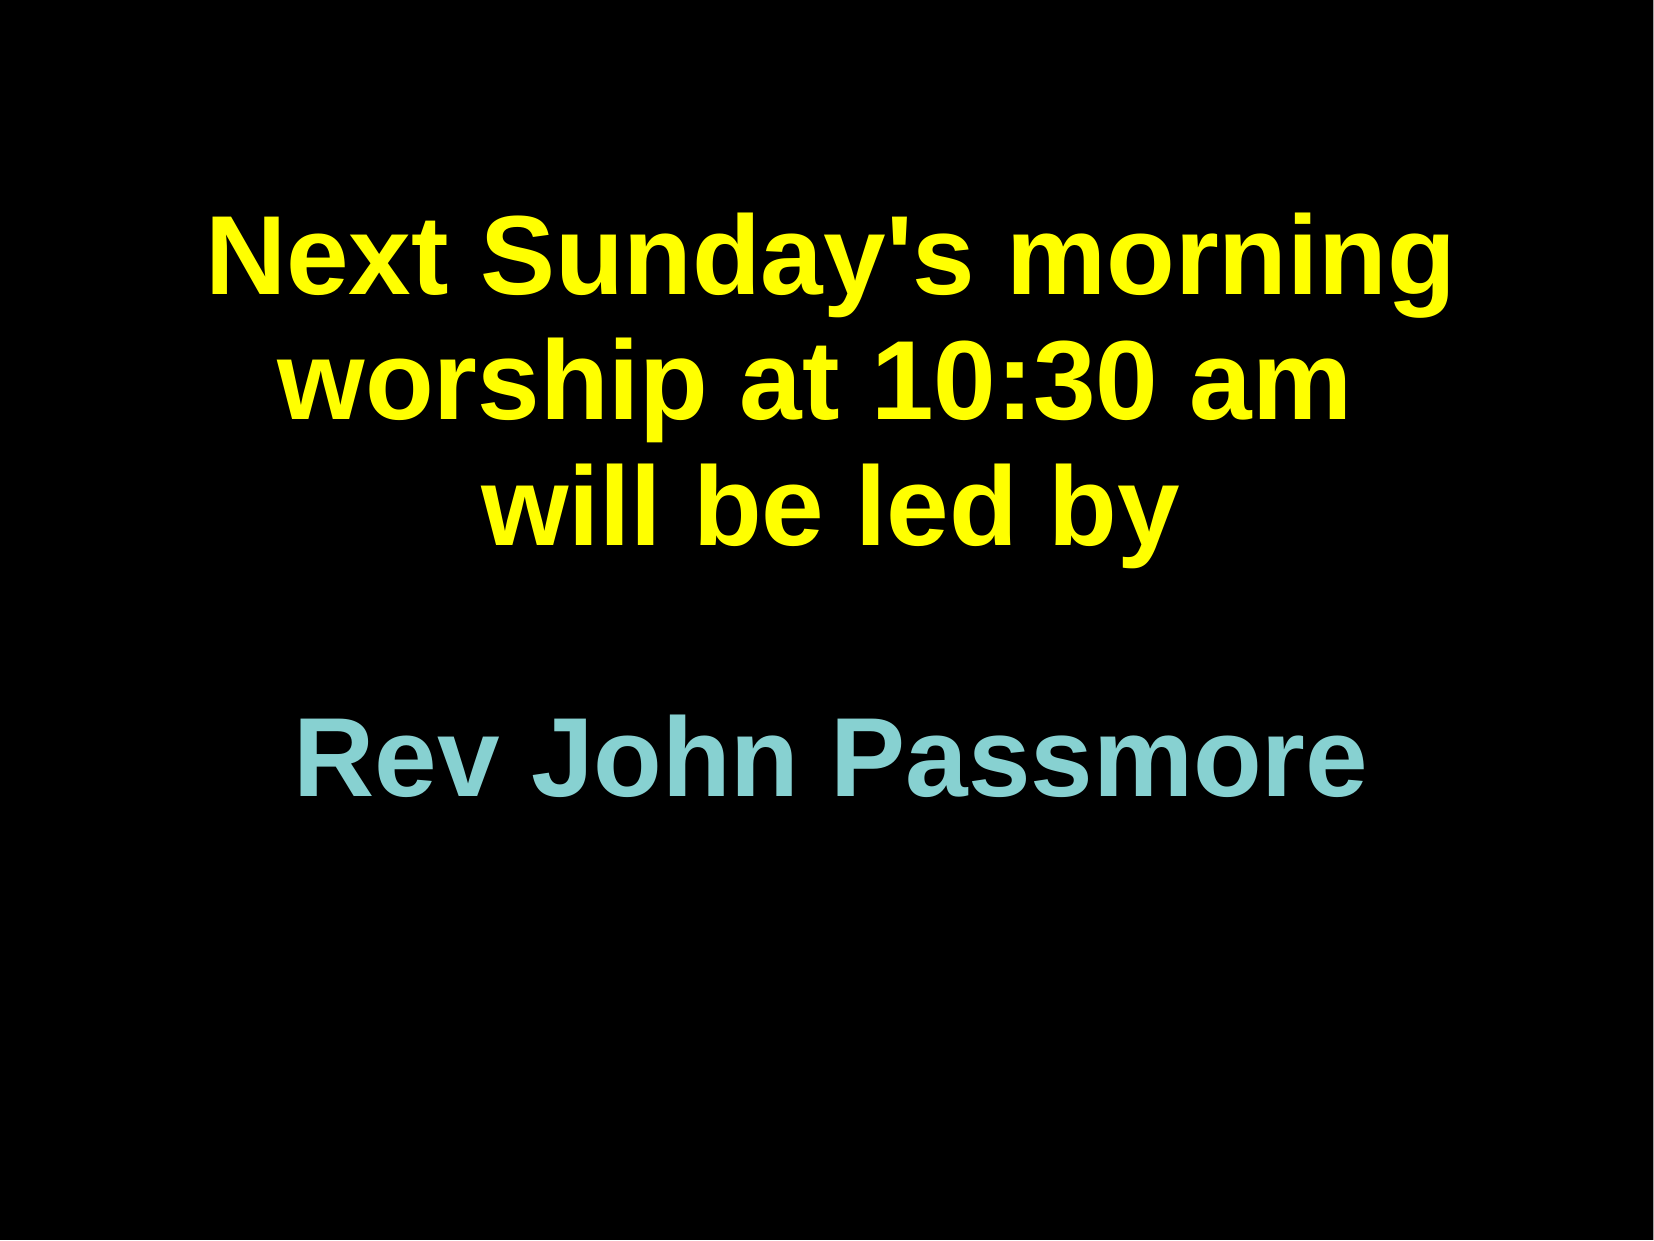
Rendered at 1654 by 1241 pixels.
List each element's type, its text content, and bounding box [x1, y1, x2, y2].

text_box Next Sunday's morning worship at 10:30 am will be led by Rev John Passmore [59, 59, 1603, 1179]
